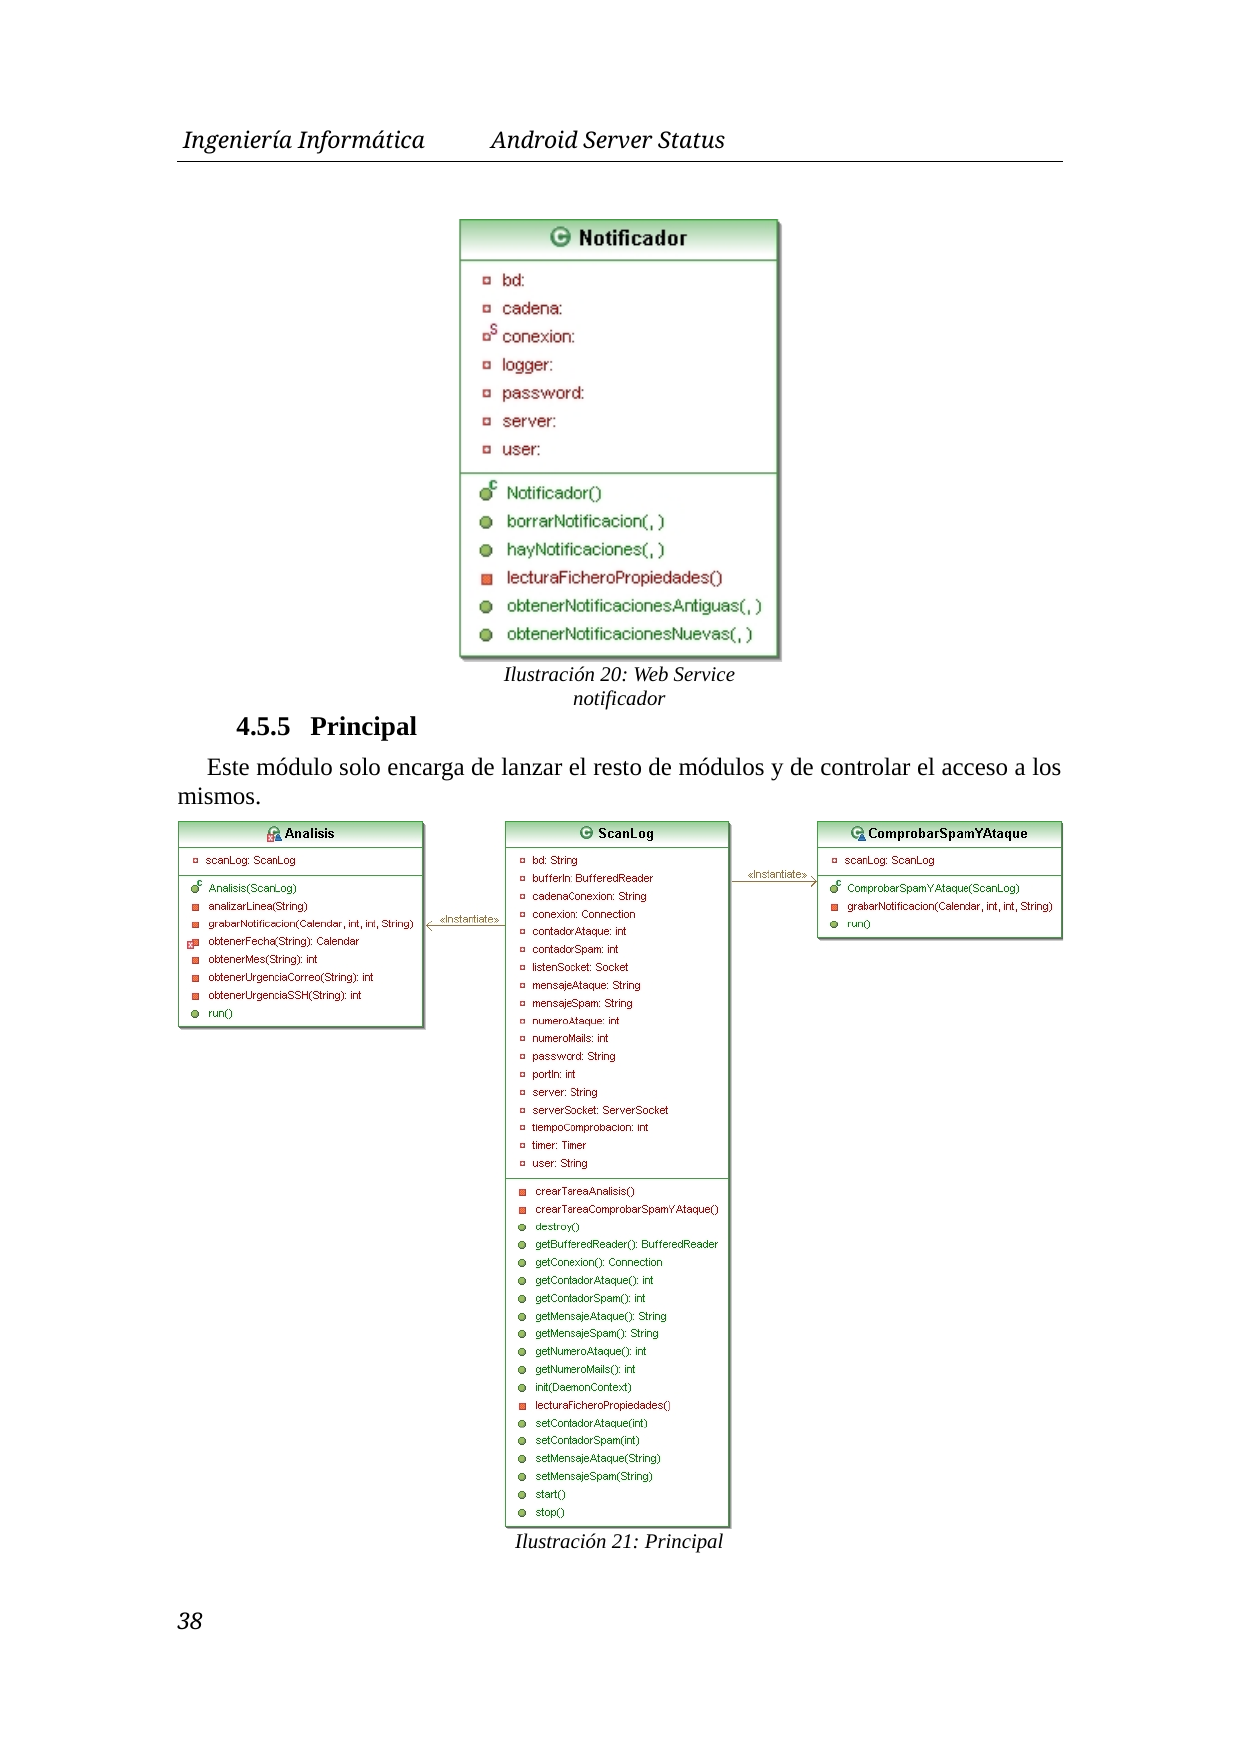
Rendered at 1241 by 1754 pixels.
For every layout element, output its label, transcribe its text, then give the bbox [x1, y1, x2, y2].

text Ilustración 21: Principal [177, 1529, 1063, 1553]
picture [458, 219, 783, 662]
subtitle Principal [236, 662, 1004, 741]
text Este módulo solo encarga de lanzar el resto de módulos y de controlar el acceso a los mismos. [177, 752, 1063, 810]
picture [177, 821, 1064, 1529]
text Ilustración 20: Web Service notificador [458, 662, 782, 709]
